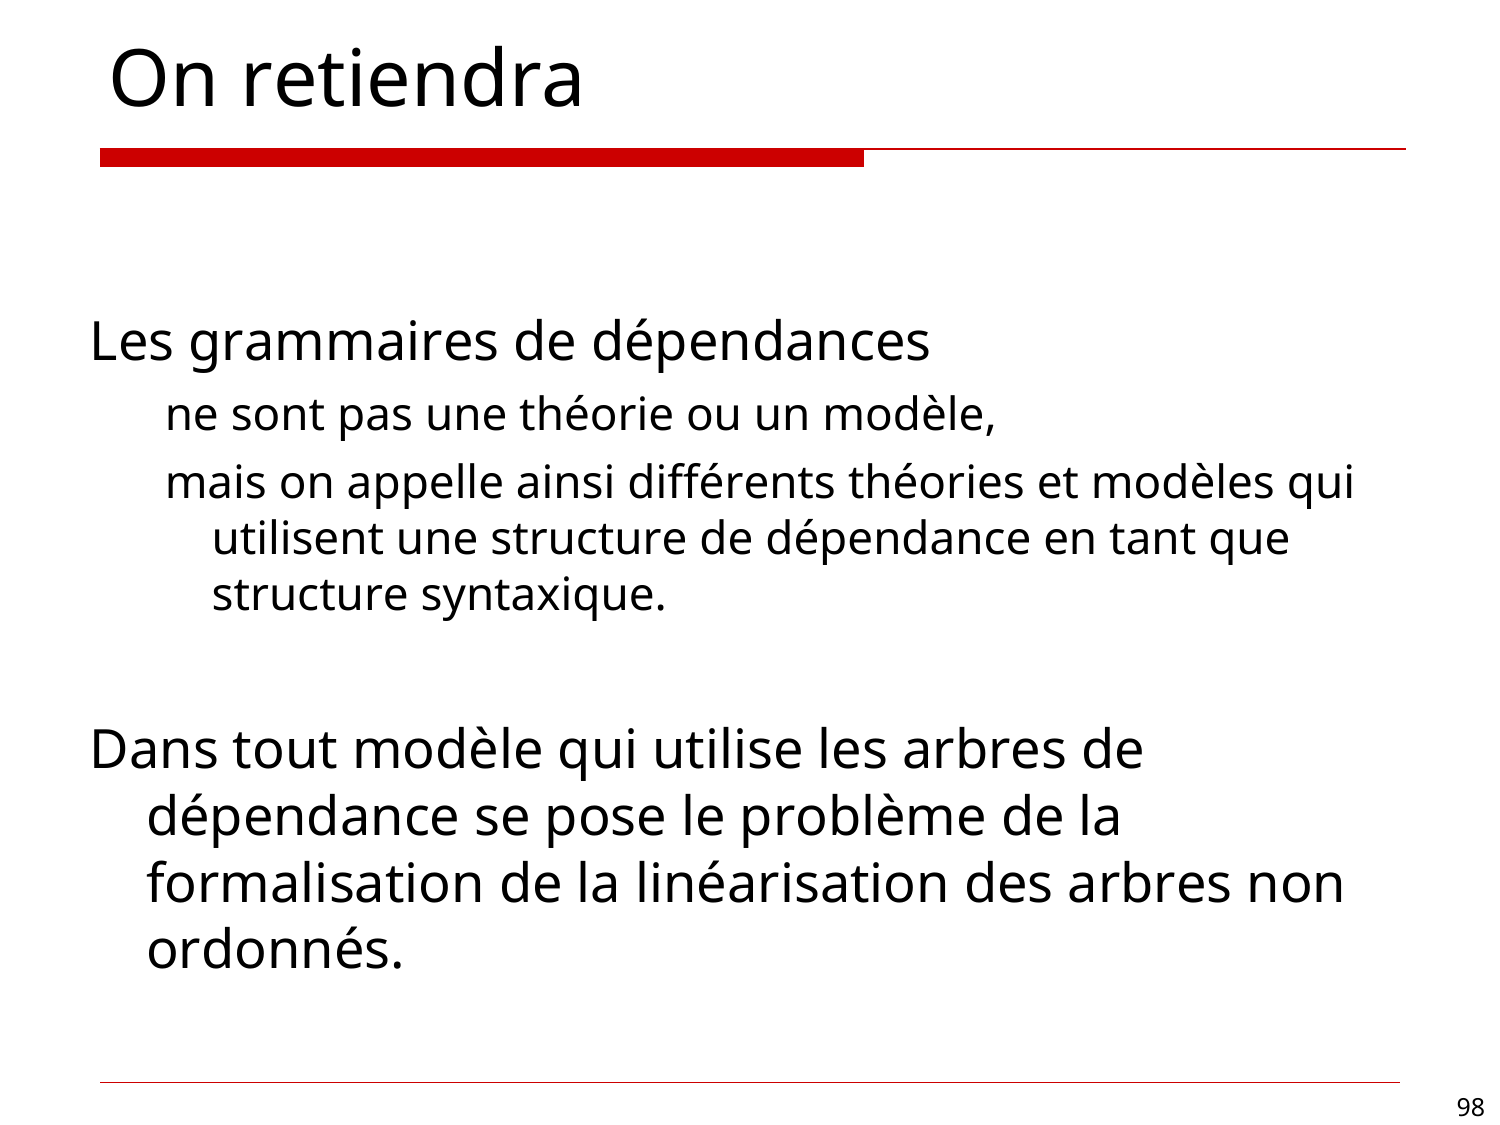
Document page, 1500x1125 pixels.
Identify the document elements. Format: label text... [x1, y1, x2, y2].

title On retiendra [94, 26, 1407, 138]
list Les grammaires de dépendances ne sont pas une théorie ou un modèle, mais on appelle ainsi différents théories et modèles qui utilisent une structure de dépendance en tant que structure syntaxique. Dans tout modèle qui utilise les arbres de dépendance se pose le problème de la formalisation de la linéarisation des arbres non ordonnés. [75, 212, 1426, 1005]
